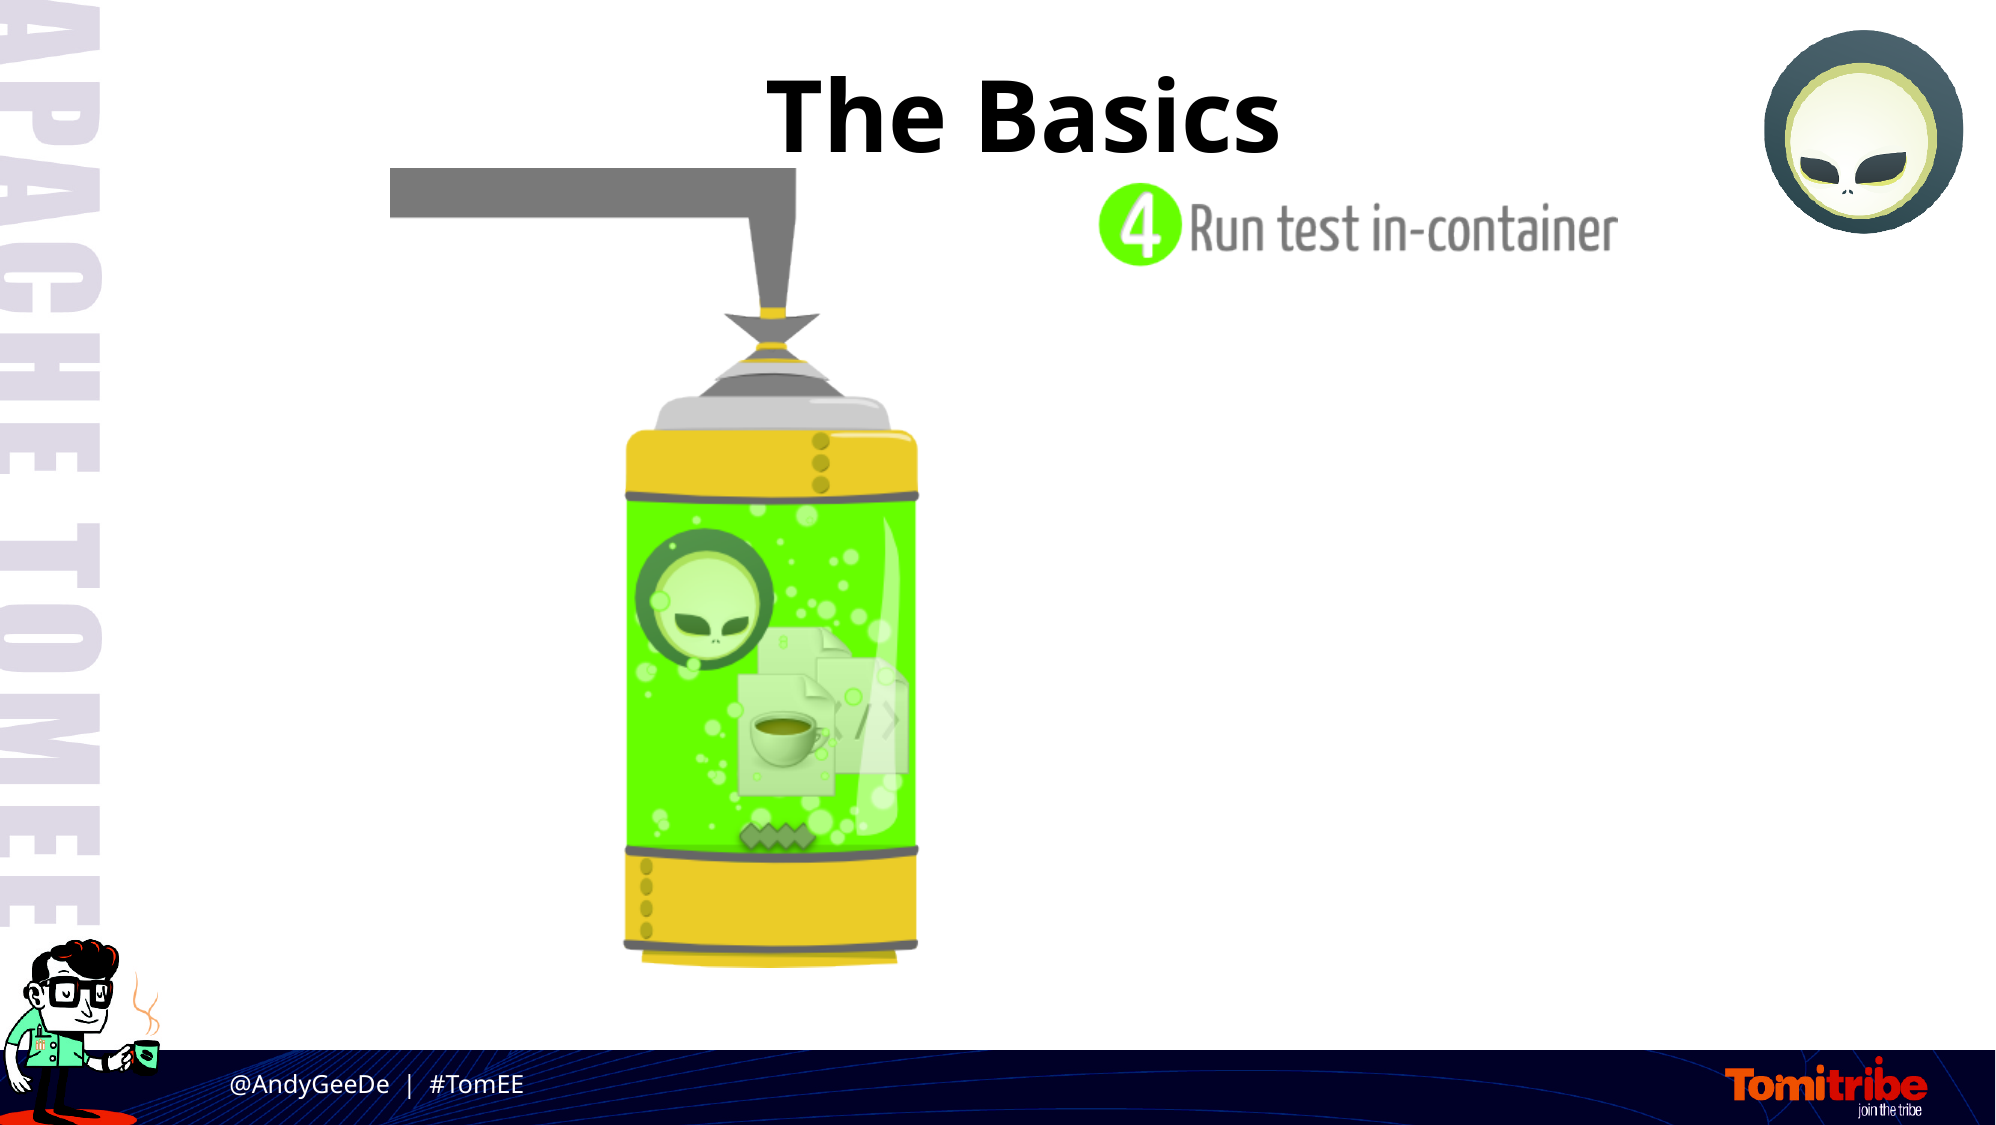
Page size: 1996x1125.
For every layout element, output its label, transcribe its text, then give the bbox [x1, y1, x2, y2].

text_box @AndyGeeDe | #TomEE [214, 1060, 879, 1106]
title The Basics [153, 45, 1742, 189]
picture [0, 0, 1996, 1125]
